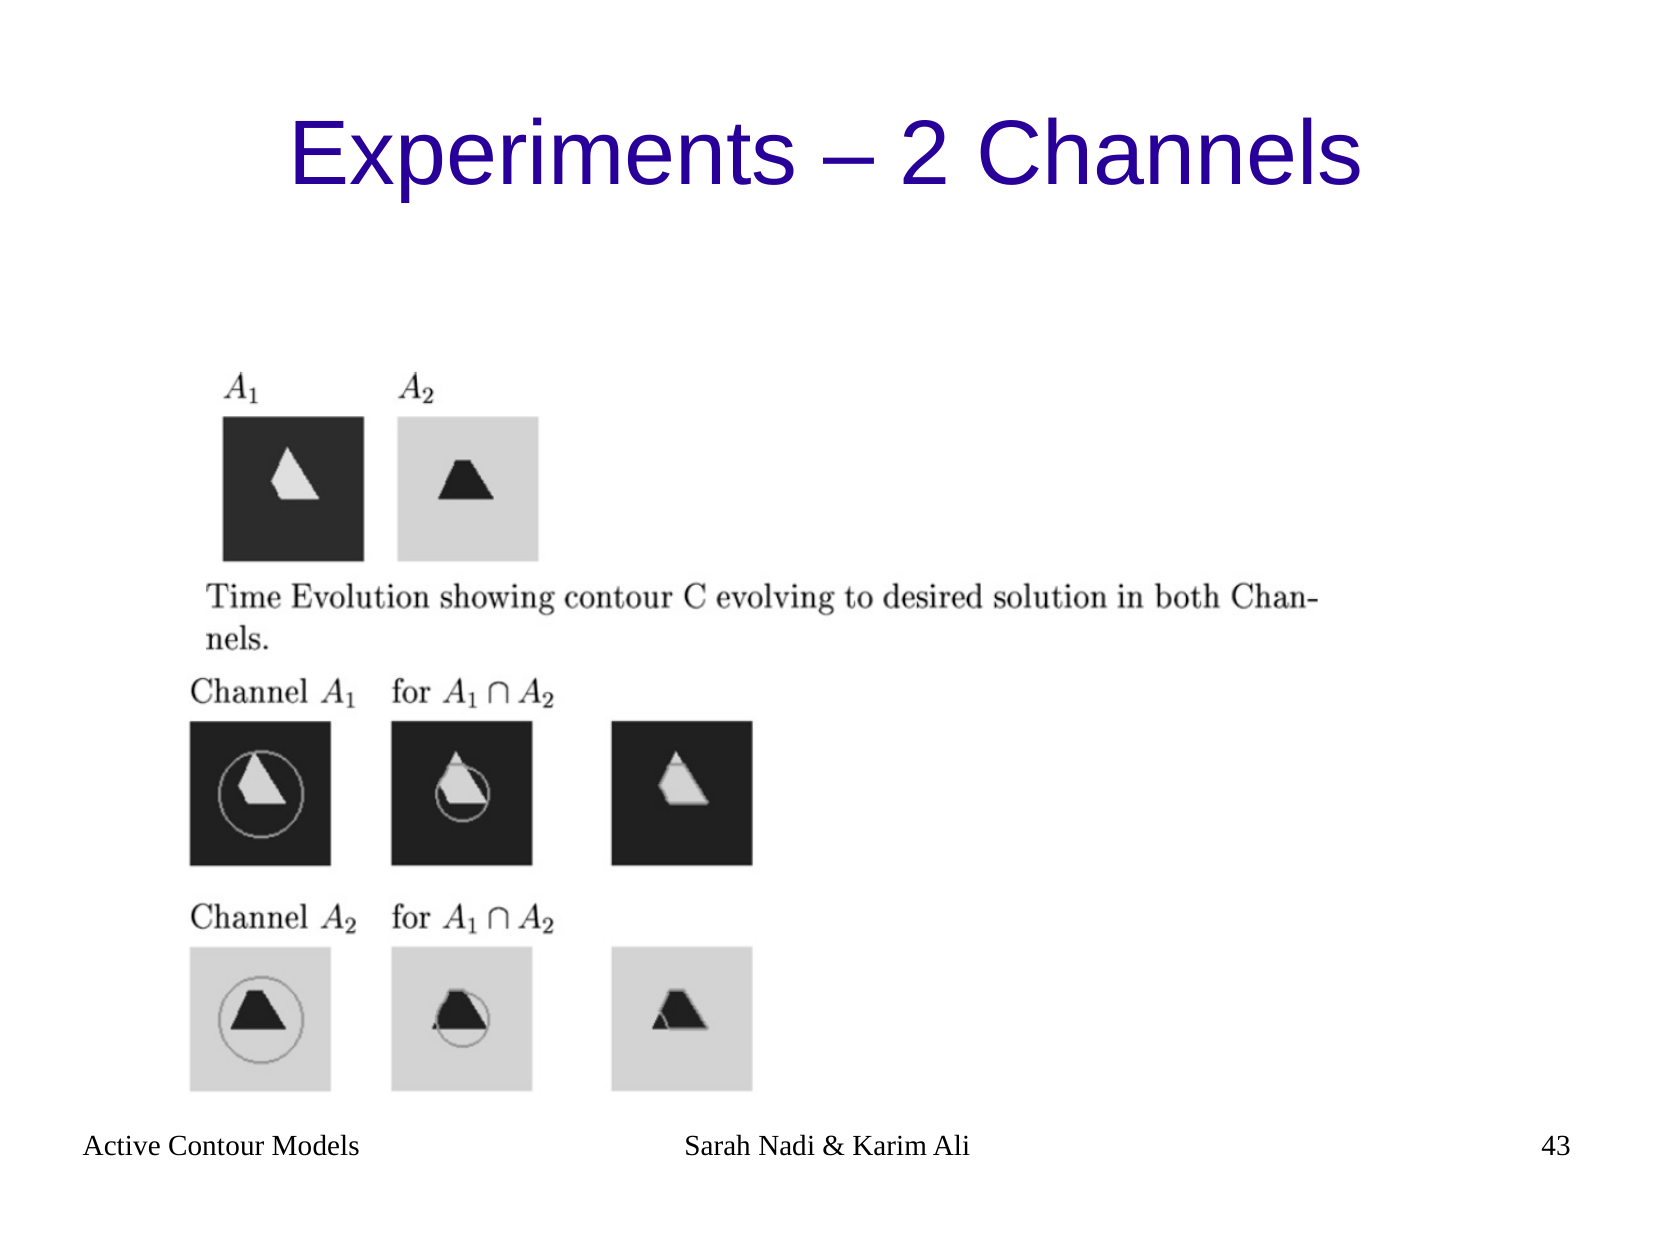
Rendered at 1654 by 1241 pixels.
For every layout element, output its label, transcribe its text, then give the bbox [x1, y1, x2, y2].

picture [184, 366, 1334, 659]
picture [187, 665, 768, 1123]
title Experiments – 2 Channels [82, 56, 1571, 250]
